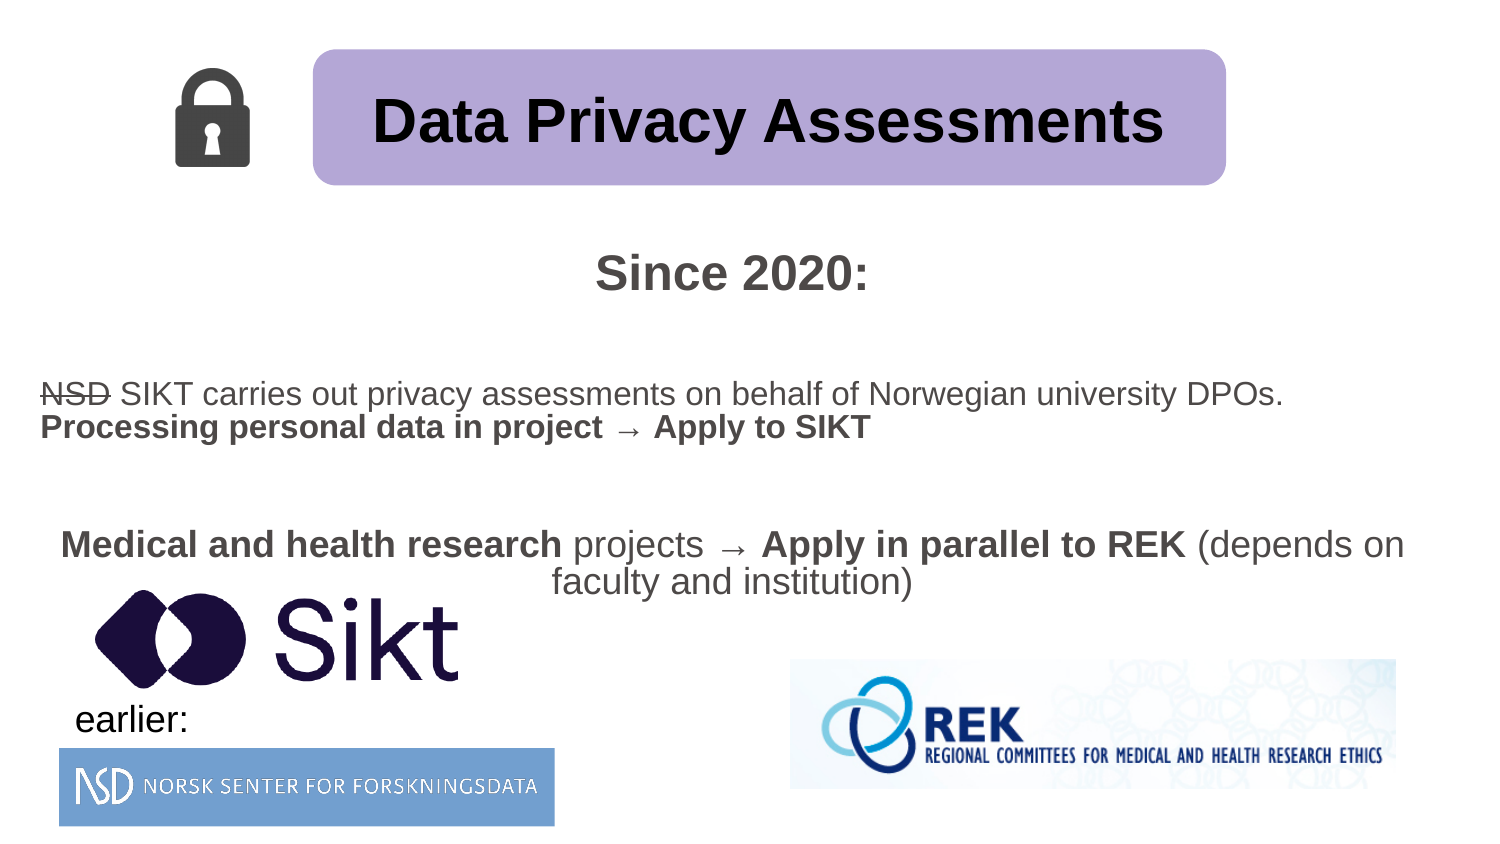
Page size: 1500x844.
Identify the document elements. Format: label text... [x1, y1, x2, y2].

picture [60, 590, 484, 704]
text_box earlier: [60, 690, 205, 748]
picture [76, 757, 538, 818]
text_box Data Privacy Assessments [313, 50, 1226, 185]
picture [163, 68, 262, 167]
picture [790, 659, 1396, 789]
text_box [59, 748, 555, 827]
text_box Since 2020: NSD SIKT carries out privacy assessments on behalf of Norwegian university DPOs. Processing personal data in project → Apply to SIKT Minimum 30 days before data collection starts Medical and health research projects → Apply in parallel to REK (depends on faculty and institution) [40, 170, 1425, 668]
